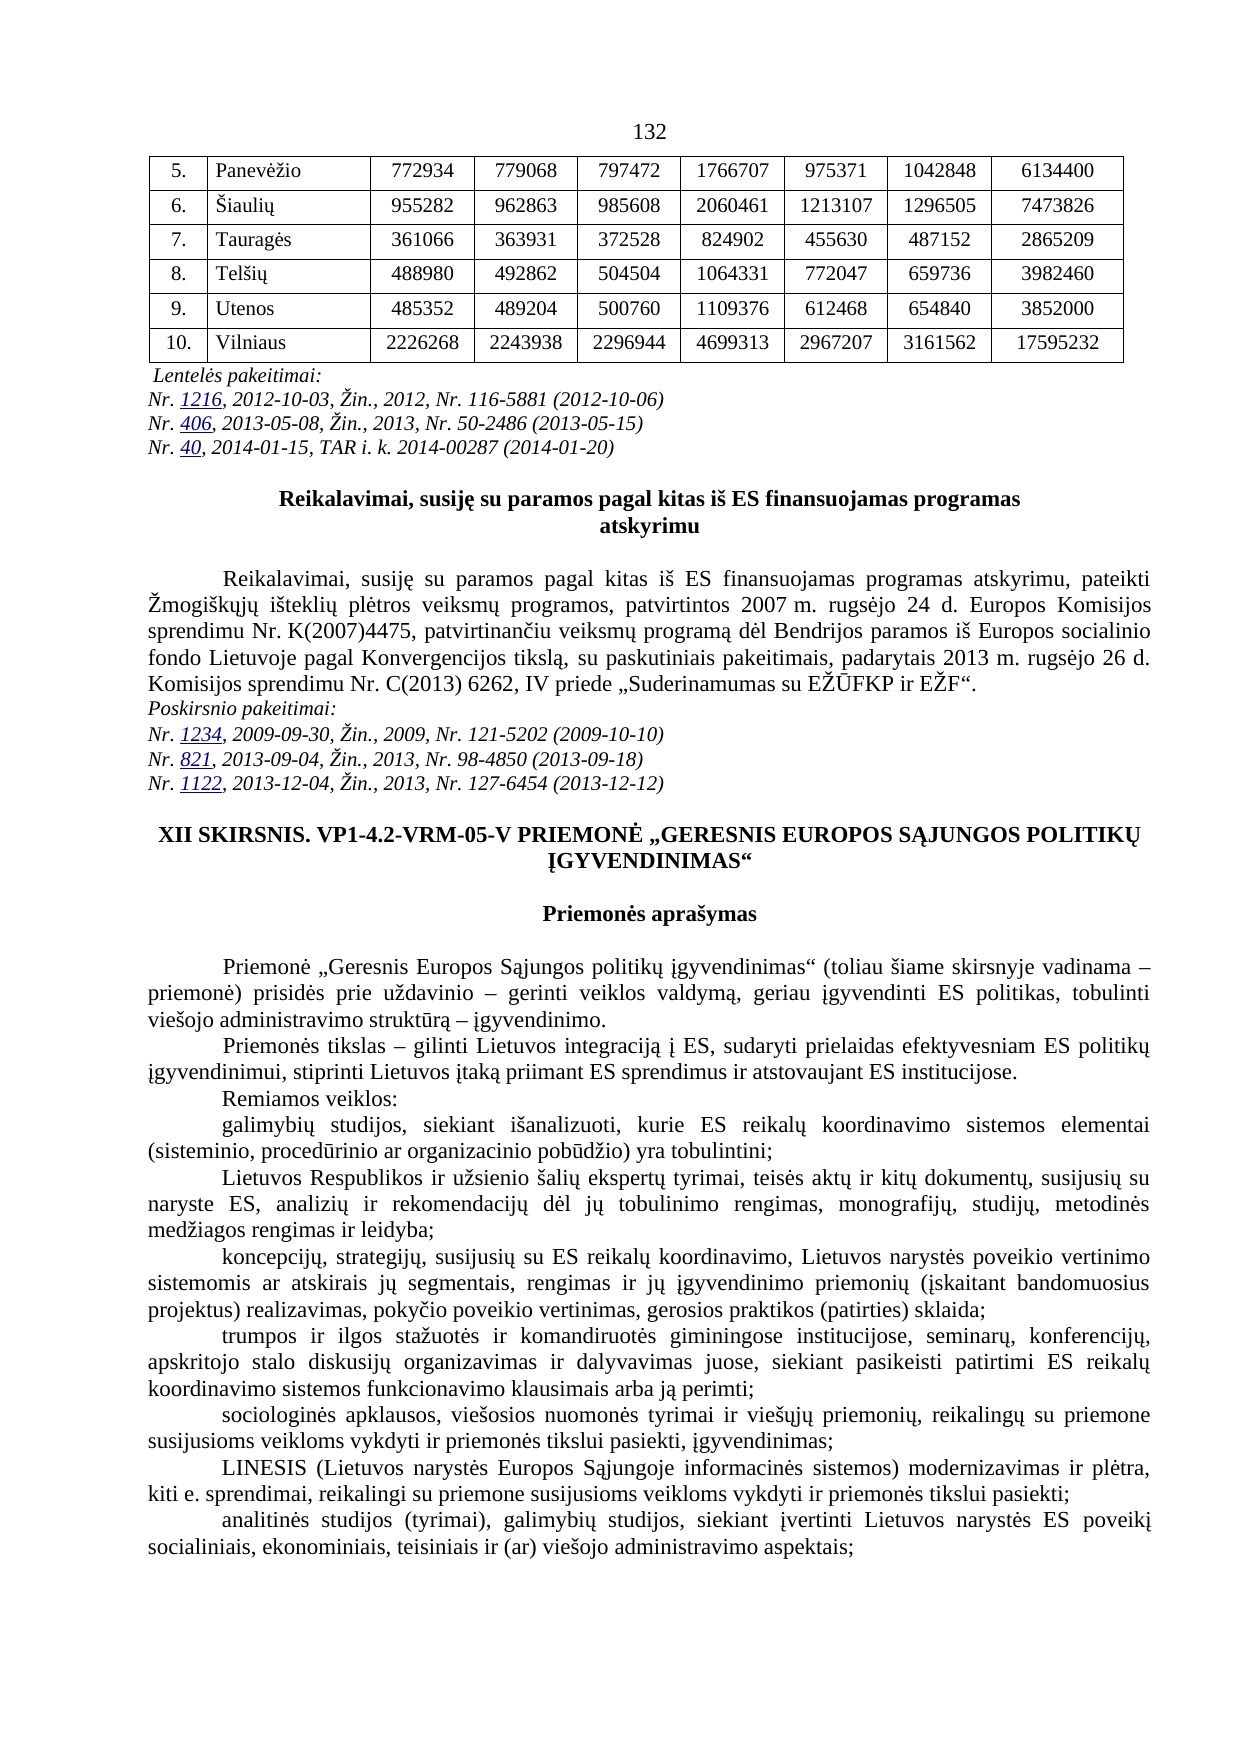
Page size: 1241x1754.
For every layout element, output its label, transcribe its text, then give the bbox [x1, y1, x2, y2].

text analitinės studijos (tyrimai), galimybių studijos, siekiant įvertinti Lietuvos narystės ES poveikį socialiniais, ekonominiais, teisiniais ir (ar) viešojo administravimo aspektais; [148, 1506, 1152, 1559]
table_cell 824902 [681, 225, 784, 259]
table_cell 975371 [785, 157, 887, 190]
table_cell 2243938 [475, 329, 577, 362]
text Nr. 406, 2013-05-08, Žin., 2013, Nr. 50-2486 (2013-05-15) [148, 411, 1152, 435]
table_cell 659736 [888, 260, 991, 293]
table_cell 4699313 [681, 329, 784, 362]
table_cell 1213107 [785, 191, 887, 224]
table_cell 772047 [785, 260, 887, 293]
text Lentelės pakeitimai: [148, 363, 1152, 387]
table_cell Tauragės [208, 225, 370, 259]
table_cell 455630 [785, 225, 887, 259]
text Nr. 1216, 2012-10-03, Žin., 2012, Nr. 116-5881 (2012-10-06) [148, 387, 1152, 411]
table_cell 654840 [888, 294, 991, 327]
table_cell 488980 [371, 260, 474, 293]
text Priemonės tikslas – gilinti Lietuvos integraciją į ES, sudaryti prielaidas efektyvesniam ES politikų įgyvendinimui, stiprinti Lietuvos įtaką priimant ES sprendimus ir atstovaujant ES institucijose. [148, 1032, 1152, 1085]
table_cell 955282 [371, 191, 474, 224]
table_cell 1042848 [888, 157, 991, 190]
table_cell 2967207 [785, 329, 887, 362]
table_cell 2865209 [992, 225, 1123, 259]
table_cell 3161562 [888, 329, 991, 362]
table_cell 6134400 [992, 157, 1123, 190]
table_cell Vilniaus [208, 329, 370, 362]
table_cell 7473826 [992, 191, 1123, 224]
table_cell 2226268 [371, 329, 474, 362]
table_cell 504504 [578, 260, 680, 293]
text Reikalavimai, susiję su paramos pagal kitas iš ES finansuojamas programas atskyrimu [148, 486, 1152, 538]
table_cell 5. [150, 157, 207, 190]
table_cell Utenos [208, 294, 370, 327]
table_cell 363931 [475, 225, 577, 259]
table_cell 487152 [888, 225, 991, 259]
table_cell 1064331 [681, 260, 784, 293]
table_cell 3982460 [992, 260, 1123, 293]
table_cell 779068 [475, 157, 577, 190]
table_cell 6. [150, 191, 207, 224]
text trumpos ir ilgos stažuotės ir komandiruotės giminingose institucijose, seminarų, konferencijų, apskritojo stalo diskusijų organizavimas ir dalyvavimas juose, siekiant pasikeisti patirtimi ES reikalų koordinavimo sistemos funkcionavimo klausimais arba ją perimti; [148, 1322, 1152, 1401]
text Nr. 40, 2014-01-15, TAR i. k. 2014-00287 (2014-01-20) [148, 435, 1152, 459]
text LINESIS (Lietuvos narystės Europos Sąjungoje informacinės sistemos) modernizavimas ir plėtra, kiti e. sprendimai, reikalingi su priemone susijusioms veikloms vykdyti ir priemonės tikslui pasiekti; [148, 1454, 1152, 1506]
text koncepcijų, strategijų, susijusių su ES reikalų koordinavimo, Lietuvos narystės poveikio vertinimo sistemomis ar atskirais jų segmentais, rengimas ir jų įgyvendinimo priemonių (įskaitant bandomuosius projektus) realizavimas, pokyčio poveikio vertinimas, gerosios praktikos (patirties) sklaida; [148, 1243, 1152, 1322]
table_cell 1766707 [681, 157, 784, 190]
table_cell 3852000 [992, 294, 1123, 327]
table_cell 772934 [371, 157, 474, 190]
text Lietuvos Respublikos ir užsienio šalių ekspertų tyrimai, teisės aktų ir kitų dokumentų, susijusių su naryste ES, analizių ir rekomendacijų dėl jų tobulinimo rengimas, monografijų, studijų, metodinės medžiagos rengimas ir leidyba; [148, 1164, 1152, 1243]
table_cell 361066 [371, 225, 474, 259]
table_cell 10. [150, 329, 207, 362]
table_cell 489204 [475, 294, 577, 327]
table_cell 1109376 [681, 294, 784, 327]
table_cell 492862 [475, 260, 577, 293]
text XII SKIRSNIS. VP1-4.2-VRM-05-V PRIEMONĖ „GERESNIS EUROPOS SĄJUNGOS POLITIKŲ ĮGYVENDINIMAS“ [148, 821, 1152, 874]
table_cell 485352 [371, 294, 474, 327]
text Nr. 821, 2013-09-04, Žin., 2013, Nr. 98-4850 (2013-09-18) [148, 747, 1152, 771]
text Nr. 1122, 2013-12-04, Žin., 2013, Nr. 127-6454 (2013-12-12) [148, 771, 1152, 795]
text Priemonė „Geresnis Europos Sąjungos politikų įgyvendinimas“ (toliau šiame skirsnyje vadinama – priemonė) prisidės prie uždavinio – gerinti veiklos valdymą, geriau įgyvendinti ES politikas, tobulinti viešojo administravimo struktūrą – įgyvendinimo. [148, 953, 1152, 1032]
table_cell 1296505 [888, 191, 991, 224]
table_cell Šiaulių [208, 191, 370, 224]
table_cell 7. [150, 225, 207, 259]
table_cell Panevėžio [208, 157, 370, 190]
table_cell 9. [150, 294, 207, 327]
text Priemonės aprašymas [148, 900, 1152, 927]
table_cell 612468 [785, 294, 887, 327]
table_cell 962863 [475, 191, 577, 224]
table_cell 797472 [578, 157, 680, 190]
table_cell 372528 [578, 225, 680, 259]
table_cell Telšių [208, 260, 370, 293]
text Poskirsnio pakeitimai: [148, 696, 1152, 720]
table_cell 500760 [578, 294, 680, 327]
text Remiamos veiklos: [148, 1085, 1152, 1111]
text Nr. 1234, 2009-09-30, Žin., 2009, Nr. 121-5202 (2009-10-10) [148, 720, 1152, 747]
table_cell 2060461 [681, 191, 784, 224]
table_cell 2296944 [578, 329, 680, 362]
text galimybių studijos, siekiant išanalizuoti, kurie ES reikalų koordinavimo sistemos elementai (sisteminio, procedūrinio ar organizacinio pobūdžio) yra tobulintini; [148, 1111, 1152, 1164]
text Reikalavimai, susiję su paramos pagal kitas iš ES finansuojamas programas atskyrimu, pateikti Žmogiškųjų išteklių plėtros veiksmų programos, patvirtintos 2007 m. rugsėjo 24 d. Europos Komisijos sprendimu Nr. K(2007)4475, patvirtinančiu veiksmų programą dėl Bendrijos paramos iš Europos socialinio fondo Lietuvoje pagal Konvergencijos tikslą, su paskutiniais pakeitimais, padarytais 2013 m. rugsėjo 26 d. Komisijos sprendimu Nr. C(2013) 6262, IV priede „Suderinamumas su EŽŪFKP ir EŽF“. [148, 564, 1152, 696]
table_cell 17595232 [992, 329, 1123, 362]
table_cell 985608 [578, 191, 680, 224]
text sociologinės apklausos, viešosios nuomonės tyrimai ir viešųjų priemonių, reikalingų su priemone susijusioms veikloms vykdyti ir priemonės tikslui pasiekti, įgyvendinimas; [148, 1401, 1152, 1454]
table_cell 8. [150, 260, 207, 293]
